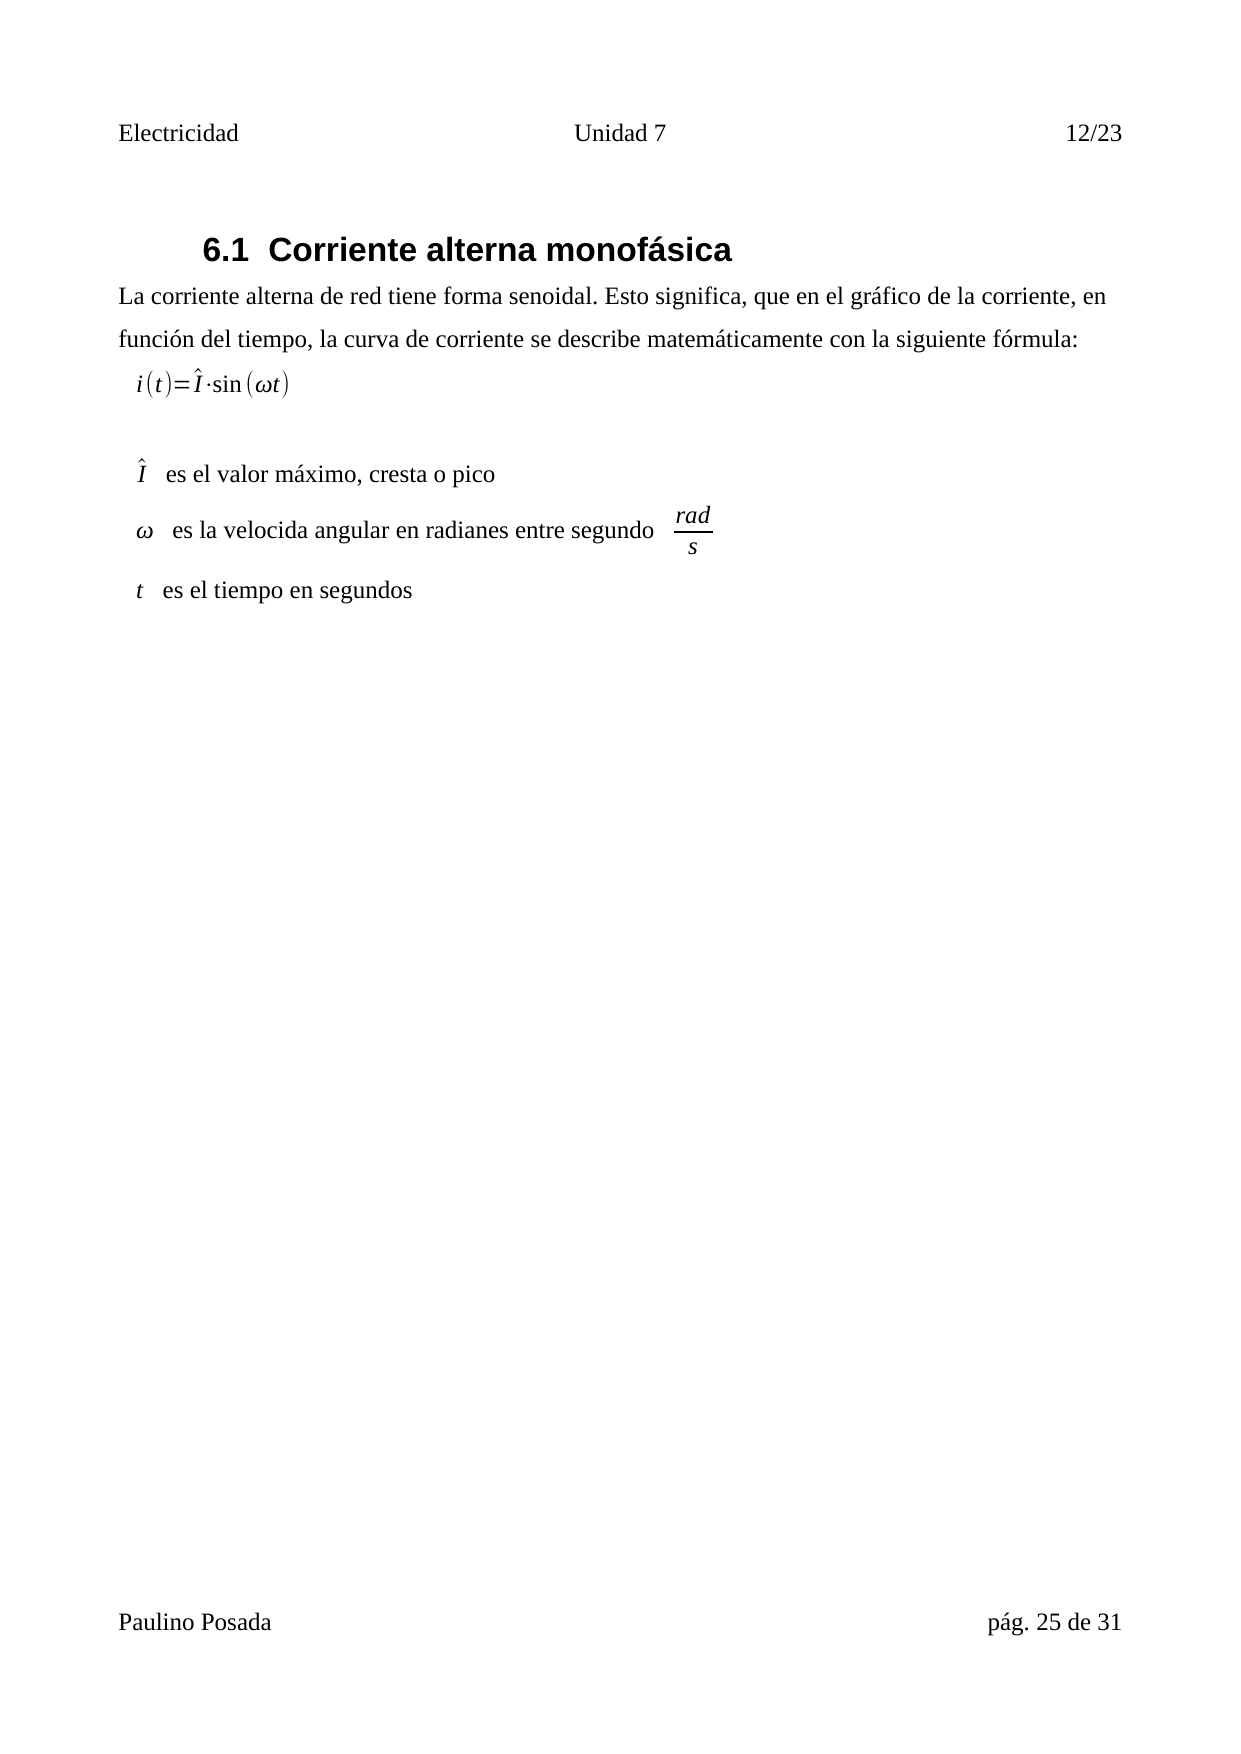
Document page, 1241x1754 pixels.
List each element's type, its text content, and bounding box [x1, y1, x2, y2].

text es el tiempo en segundos [118, 575, 1122, 604]
text es la velocida angular en radianes entre segundo [118, 502, 1122, 561]
text es el valor máximo, cresta o pico [118, 457, 1122, 487]
text La corriente alterna de red tiene forma senoidal. Esto significa, que en el gráfico de la corriente, en función del tiempo, la curva de corriente se describe matemáticamente con la siguiente fórmula: [118, 281, 1122, 353]
subtitle Corriente alterna monofásica [193, 230, 1122, 269]
